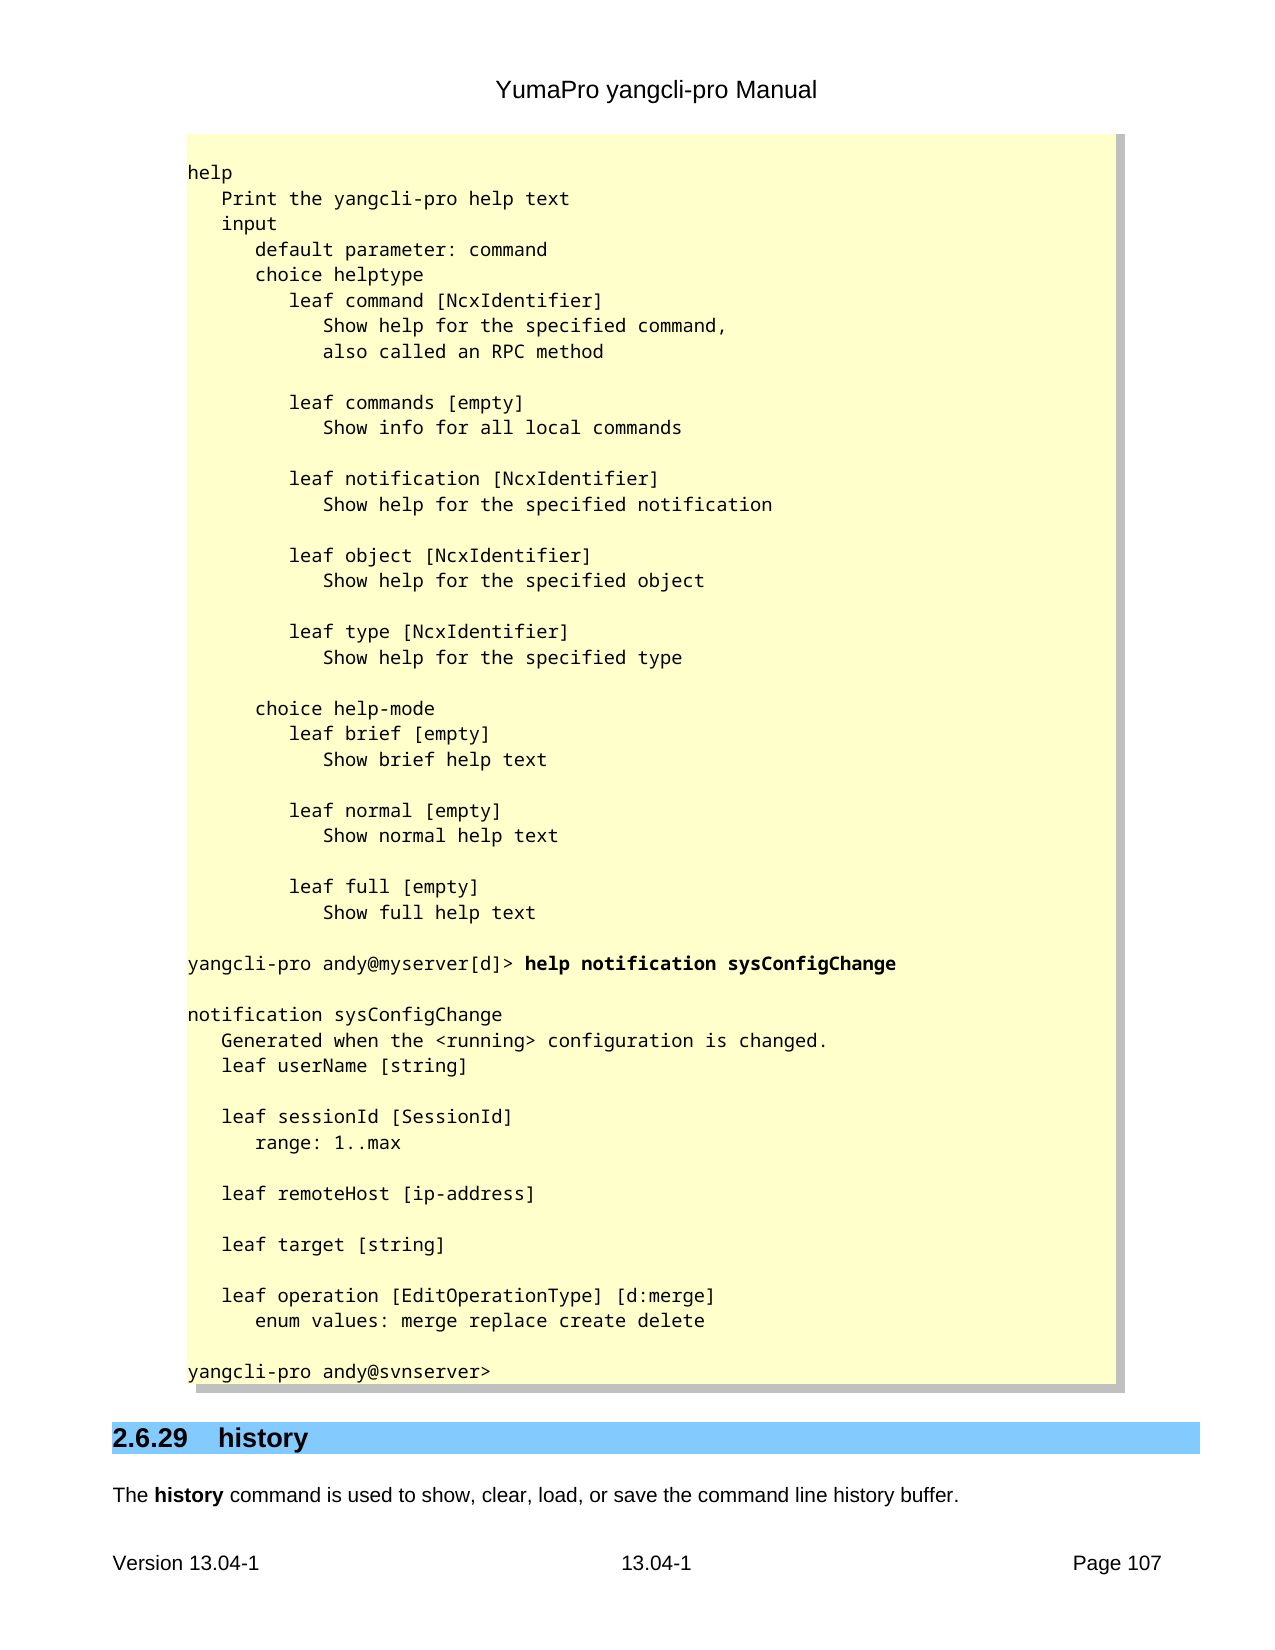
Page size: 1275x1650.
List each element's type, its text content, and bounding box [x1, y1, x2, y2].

text input [187, 210, 1116, 236]
text notification sysConfigChange [187, 1001, 1116, 1027]
text leaf remoteHost [ip-address] [187, 1180, 1116, 1206]
text Generated when the <running> configuration is changed. [187, 1027, 1116, 1052]
text help [187, 159, 1116, 185]
text leaf object [NcxIdentifier] [187, 542, 1116, 568]
text leaf sessionId [SessionId] [187, 1103, 1116, 1129]
text leaf notification [NcxIdentifier] [187, 466, 1116, 491]
text leaf target [string] [187, 1231, 1116, 1257]
text choice help-mode [187, 695, 1116, 721]
subtitle history [112, 1422, 1200, 1454]
text Print the yangcli-pro help text [187, 185, 1116, 210]
text yangcli-pro andy@myserver[d]> help notification sysConfigChange [187, 950, 1116, 976]
text Show help for the specified notification [187, 491, 1116, 517]
text leaf normal [empty] [187, 797, 1116, 823]
text Show help for the specified type [187, 644, 1116, 670]
text leaf operation [EditOperationType] [d:merge] [187, 1282, 1116, 1308]
text yangcli-pro andy@svnserver> [187, 1359, 1116, 1384]
text choice helptype [187, 261, 1116, 287]
text leaf commands [empty] [187, 389, 1116, 414]
text Show help for the specified command, [187, 312, 1116, 338]
text Show help for the specified object [187, 568, 1116, 593]
text leaf userName [string] [187, 1052, 1116, 1078]
text Show info for all local commands [187, 414, 1116, 440]
text leaf type [NcxIdentifier] [187, 619, 1116, 644]
text also called an RPC method [187, 338, 1116, 363]
text range: 1..max [187, 1129, 1116, 1154]
text leaf brief [empty] [187, 721, 1116, 746]
text leaf full [empty] [187, 874, 1116, 899]
text The history command is used to show, clear, load, or save the command line history buffer. [112, 1483, 1200, 1507]
text leaf command [NcxIdentifier] [187, 287, 1116, 312]
text Show brief help text [187, 746, 1116, 772]
text Show full help text [187, 899, 1116, 925]
text enum values: merge replace create delete [187, 1308, 1116, 1333]
text default parameter: command [187, 236, 1116, 261]
text Show normal help text [187, 823, 1116, 848]
